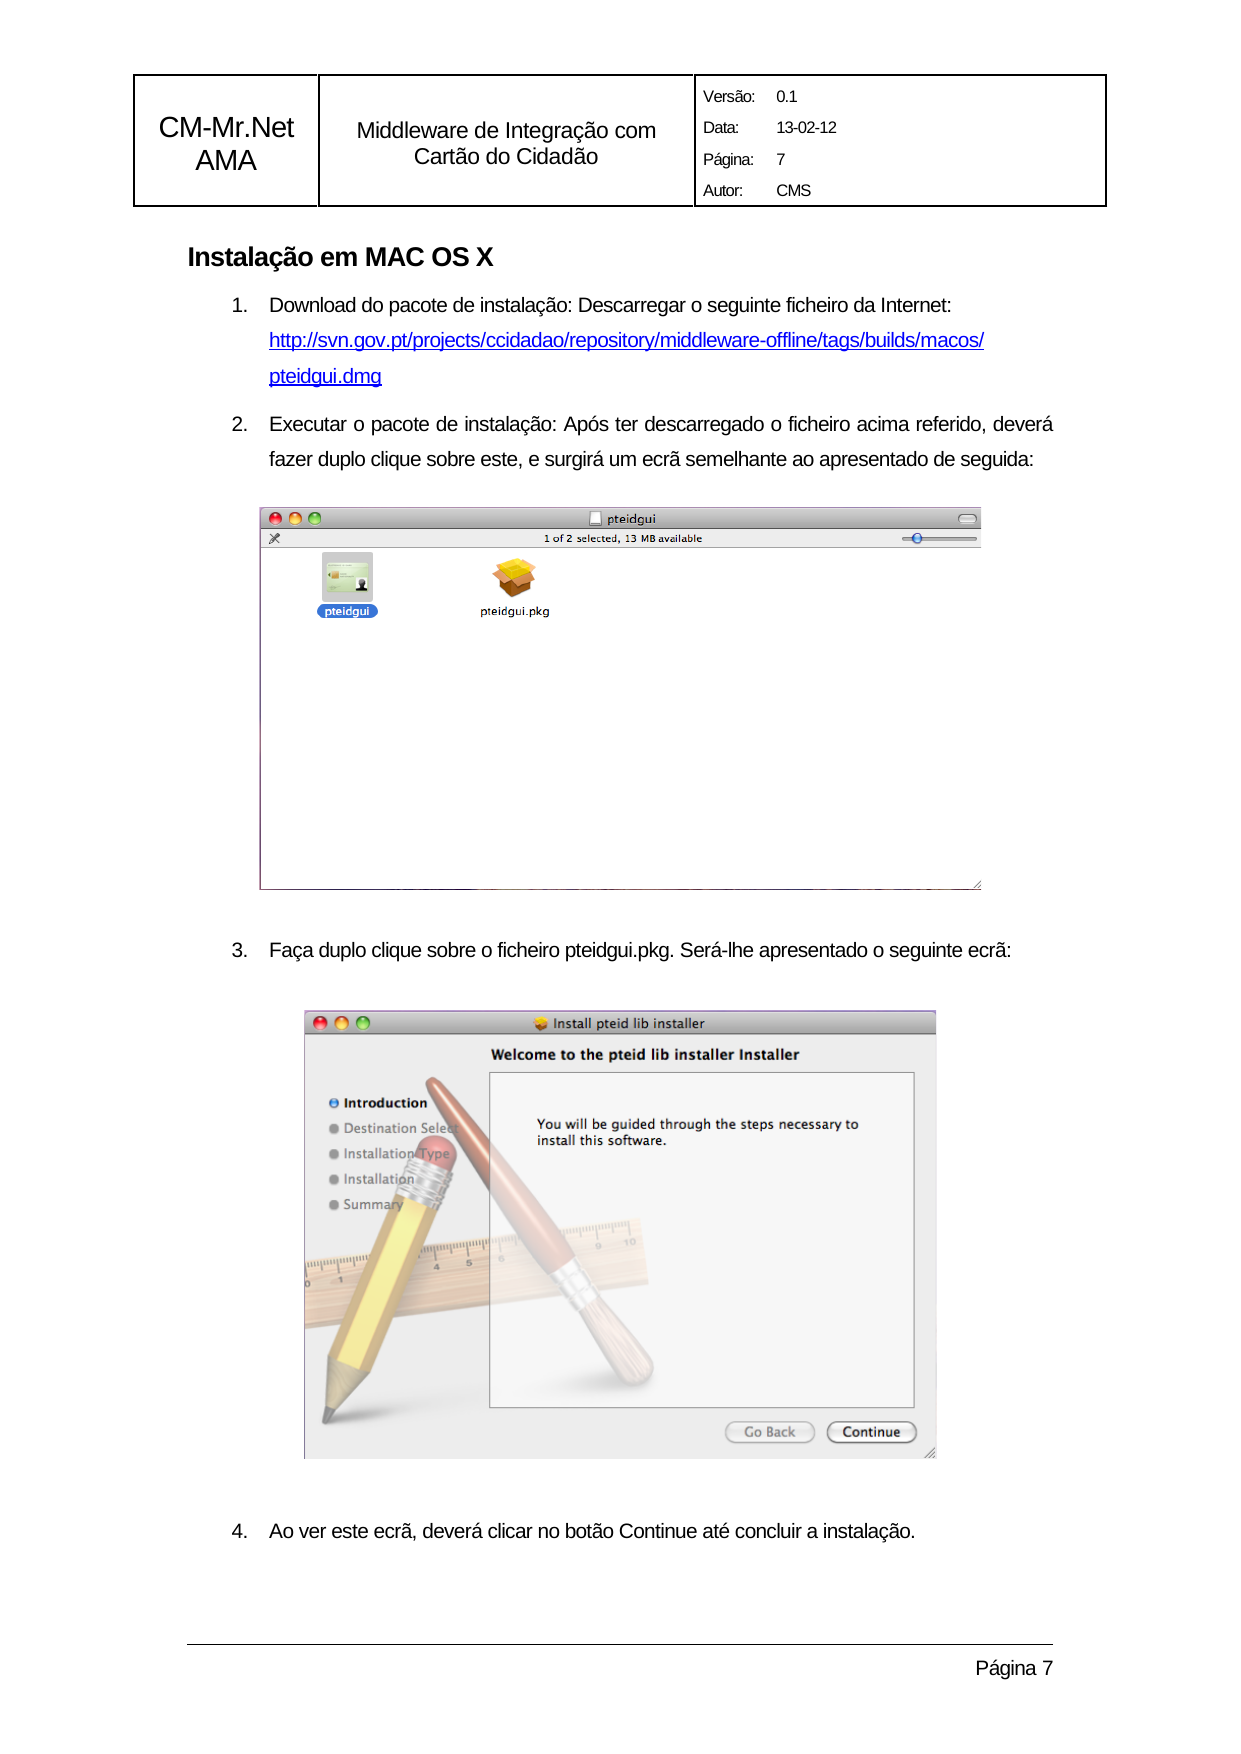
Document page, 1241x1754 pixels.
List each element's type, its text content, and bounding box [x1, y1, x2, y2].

list Faça duplo clique sobre o ficheiro pteidgui.pkg. Será-lhe apresentado o seguinte ecrã: [231, 938, 1053, 962]
list Download do pacote de instalação: Descarregar o seguinte ficheiro da Internet: http://svn.gov.pt/projects/ccidadao/repository/middleware-offline/tags/builds/macos/pteidgui.dmg [231, 293, 1053, 388]
list Ao ver este ecrã, deverá clicar no botão Continue até concluir a instalação. [231, 1519, 1053, 1543]
list Executar o pacote de instalação: Após ter descarregado o ficheiro acima referido, deverá fazer duplo clique sobre este, e surgirá um ecrã semelhante ao apresentado de seguida: [231, 412, 1053, 913]
picture [259, 507, 982, 890]
subtitle Instalação em MAC OS X [187, 242, 1053, 272]
picture [304, 1010, 937, 1459]
